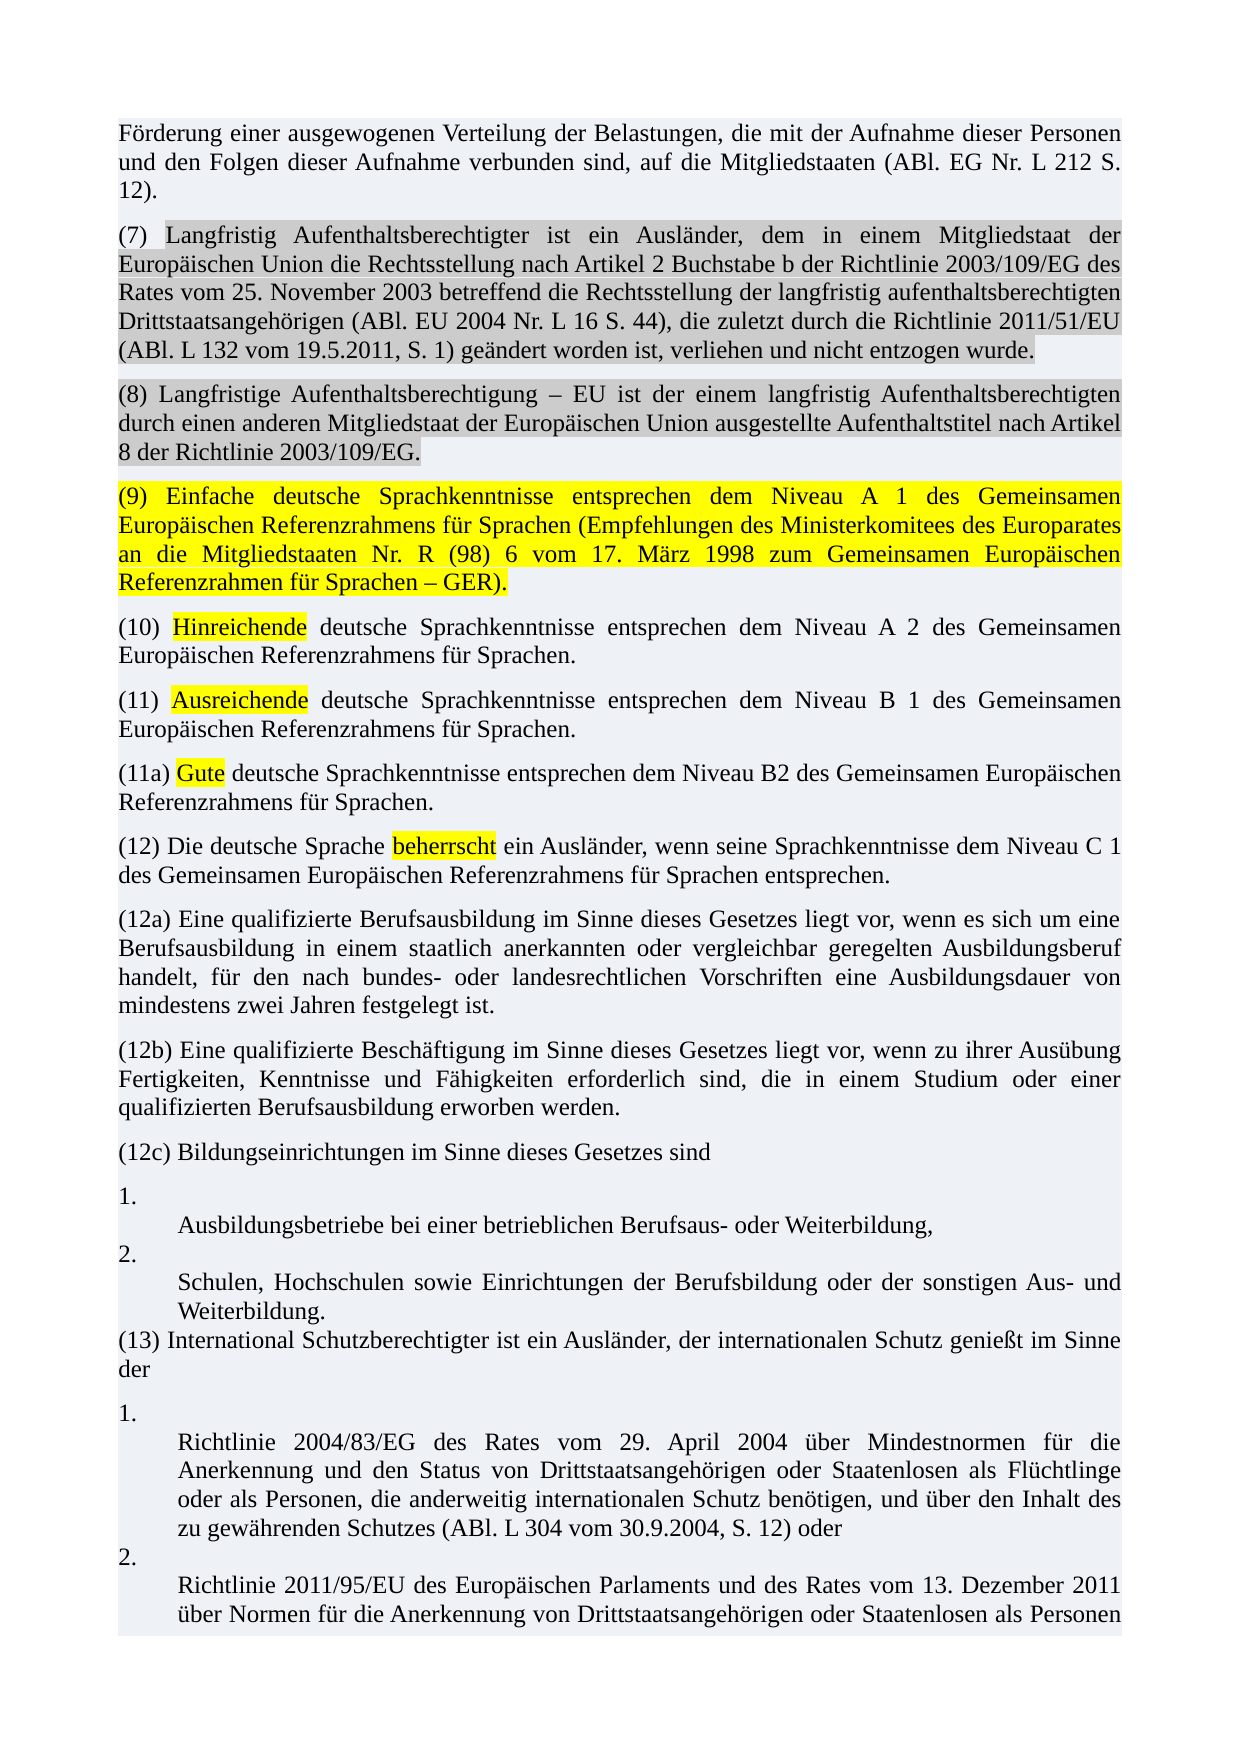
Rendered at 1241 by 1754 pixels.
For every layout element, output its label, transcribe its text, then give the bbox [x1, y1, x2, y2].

list Ausbildungsbetriebe bei einer betrieblichen Berufsaus- oder Weiterbildung, [177, 1210, 1122, 1239]
text (9) Einfache deutsche Sprachkenntnisse entsprechen dem Niveau A 1 des Gemeinsamen Europäischen Referenzrahmens für Sprachen (Empfehlungen des Ministerkomitees des Europarates an die Mitgliedstaaten Nr. R (98) 6 vom 17. März 1998 zum Gemeinsamen Europäischen Referenzrahmen für Sprachen – GER). [118, 481, 1122, 596]
text (10) Hinreichende deutsche Sprachkenntnisse entsprechen dem Niveau A 2 des Gemeinsamen Europäischen Referenzrahmens für Sprachen. [118, 612, 1122, 669]
text (11) Ausreichende deutsche Sprachkenntnisse entsprechen dem Niveau B 1 des Gemeinsamen Europäischen Referenzrahmens für Sprachen. [118, 685, 1122, 742]
list Richtlinie 2004/83/EG des Rates vom 29. April 2004 über Mindestnormen für die Anerkennung und den Status von Drittstaatsangehörigen oder Staatenlosen als Flüchtlinge oder als Personen, die anderweitig internationalen Schutz benötigen, und über den Inhalt des zu gewährenden Schutzes (ABl. L 304 vom 30.9.2004, S. 12) oder [177, 1427, 1122, 1542]
text (12a) Eine qualifizierte Berufsausbildung im Sinne dieses Gesetzes liegt vor, wenn es sich um eine Berufsausbildung in einem staatlich anerkannten oder vergleichbar geregelten Ausbildungsberuf handelt, für den nach bundes- oder landesrechtlichen Vorschriften eine Ausbildungsdauer von mindestens zwei Jahren festgelegt ist. [118, 904, 1122, 1019]
text (12) Die deutsche Sprache beherrscht ein Ausländer, wenn seine Sprachkenntnisse dem Niveau C 1 des Gemeinsamen Europäischen Referenzrahmens für Sprachen entsprechen. [118, 831, 1122, 889]
text (8) Langfristige Aufenthaltsberechtigung – EU ist der einem langfristig Aufenthaltsberechtigten durch einen anderen Mitgliedstaat der Europäischen Union ausgestellte Aufenthaltstitel nach Artikel 8 der Richtlinie 2003/109/EG. [118, 379, 1122, 466]
subtitle 1. [118, 1181, 1122, 1210]
text (7) Langfristig Aufenthaltsberechtigter ist ein Ausländer, dem in einem Mitgliedstaat der Europäischen Union die Rechtsstellung nach Artikel 2 Buchstabe b der Richtlinie 2003/109/EG des Rates vom 25. November 2003 betreffend die Rechtsstellung der langfristig aufenthaltsberechtigten Drittstaatsangehörigen (ABl. EU 2004 Nr. L 16 S. 44), die zuletzt durch die Richtlinie 2011/51/EU (ABl. L 132 vom 19.5.2011, S. 1) geändert worden ist, verliehen und nicht entzogen wurde. [118, 220, 1122, 364]
text Förderung einer ausgewogenen Verteilung der Belastungen, die mit der Aufnahme dieser Personen und den Folgen dieser Aufnahme verbunden sind, auf die Mitgliedstaaten (ABl. EG Nr. L 212 S. 12). [118, 118, 1122, 204]
list Richtlinie 2011/95/EU des Europäischen Parlaments und des Rates vom 13. Dezember 2011 über Normen für die Anerkennung von Drittstaatsangehörigen oder Staatenlosen als Personen [177, 1571, 1122, 1628]
subtitle 2. [118, 1239, 1122, 1267]
subtitle 2. [118, 1542, 1122, 1571]
subtitle 1. [118, 1398, 1122, 1427]
text (12c) Bildungseinrichtungen im Sinne dieses Gesetzes sind [118, 1137, 1122, 1166]
text (12b) Eine qualifizierte Beschäftigung im Sinne dieses Gesetzes liegt vor, wenn zu ihrer Ausübung Fertigkeiten, Kenntnisse und Fähigkeiten erforderlich sind, die in einem Studium oder einer qualifizierten Berufsausbildung erworben werden. [118, 1035, 1122, 1121]
list Schulen, Hochschulen sowie Einrichtungen der Berufsbildung oder der sonstigen Aus- und Weiterbildung. [177, 1267, 1122, 1325]
text (13) International Schutzberechtigter ist ein Ausländer, der internationalen Schutz genießt im Sinne der [118, 1325, 1122, 1382]
text (11a) Gute deutsche Sprachkenntnisse entsprechen dem Niveau B2 des Gemeinsamen Europäischen Referenzrahmens für Sprachen. [118, 758, 1122, 816]
